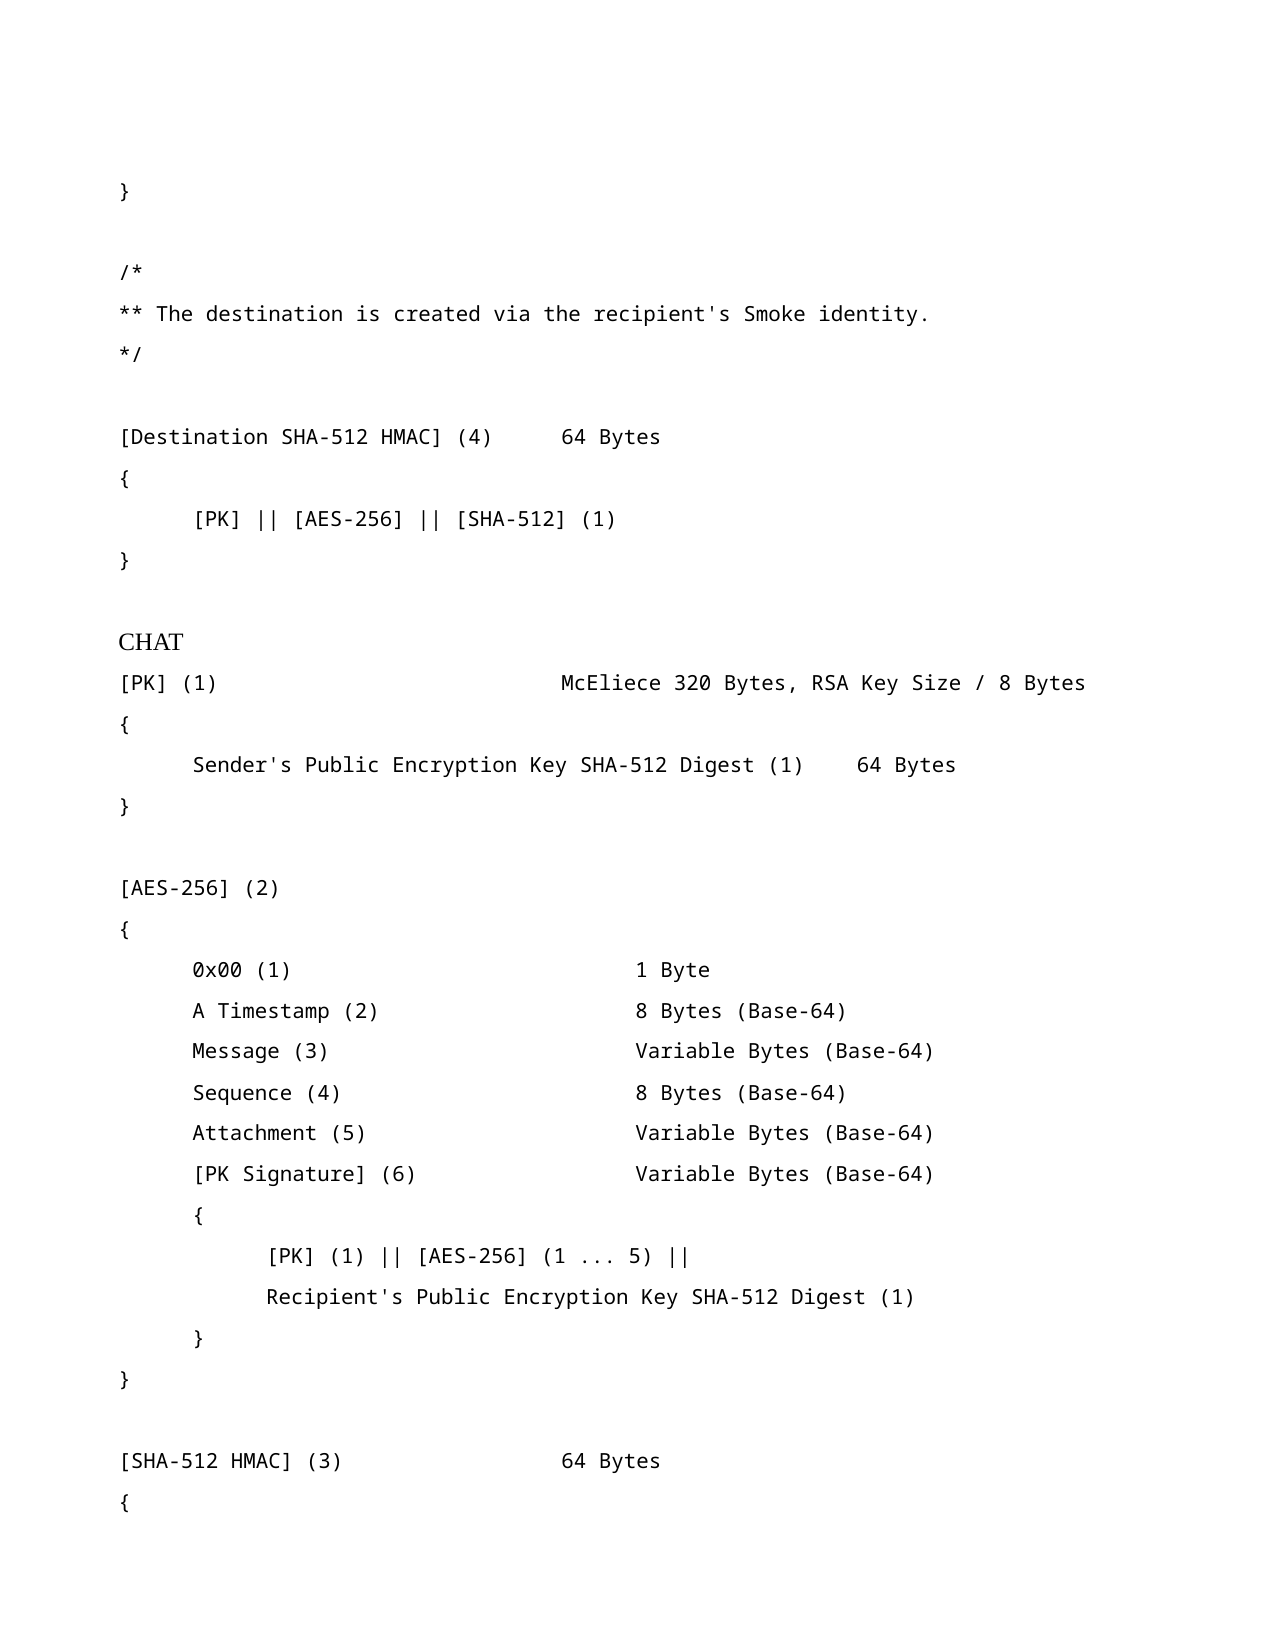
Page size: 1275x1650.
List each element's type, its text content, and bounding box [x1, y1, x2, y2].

text [AES-256] (2) [118, 873, 1157, 901]
text { [118, 463, 1157, 491]
text CHAT [118, 627, 1157, 656]
text [PK] (1) || [AES-256] (1 ... 5) || [118, 1241, 1157, 1270]
text { [118, 914, 1157, 942]
text { [118, 1200, 1157, 1229]
text 0x00 (1) 1 Byte [118, 955, 1157, 983]
text [SHA-512 HMAC] (3) 64 Bytes [118, 1446, 1157, 1474]
text Attachment (5) Variable Bytes (Base-64) [118, 1118, 1157, 1147]
text [PK] || [AES-256] || [SHA-512] (1) [118, 504, 1157, 532]
text Recipient's Public Encryption Key SHA-512 Digest (1) [118, 1282, 1157, 1311]
text Message (3) Variable Bytes (Base-64) [118, 1037, 1157, 1065]
text } [118, 176, 1157, 205]
text /* [118, 258, 1157, 287]
text } [118, 791, 1157, 819]
text [Destination SHA-512 HMAC] (4) 64 Bytes [118, 422, 1157, 450]
text ** The destination is created via the recipient's Smoke identity. [118, 299, 1157, 328]
text Sender's Public Encryption Key SHA-512 Digest (1) 64 Bytes [118, 750, 1157, 778]
text */ [118, 340, 1157, 368]
text } [118, 1323, 1157, 1352]
text } [118, 1364, 1157, 1393]
text [PK Signature] (6) Variable Bytes (Base-64) [118, 1159, 1157, 1188]
text { [118, 709, 1157, 738]
text { [118, 1487, 1157, 1515]
text [PK] (1) McEliece 320 Bytes, RSA Key Size / 8 Bytes [118, 668, 1157, 697]
text } [118, 545, 1157, 573]
text Sequence (4) 8 Bytes (Base-64) [118, 1078, 1157, 1106]
text A Timestamp (2) 8 Bytes (Base-64) [118, 996, 1157, 1024]
